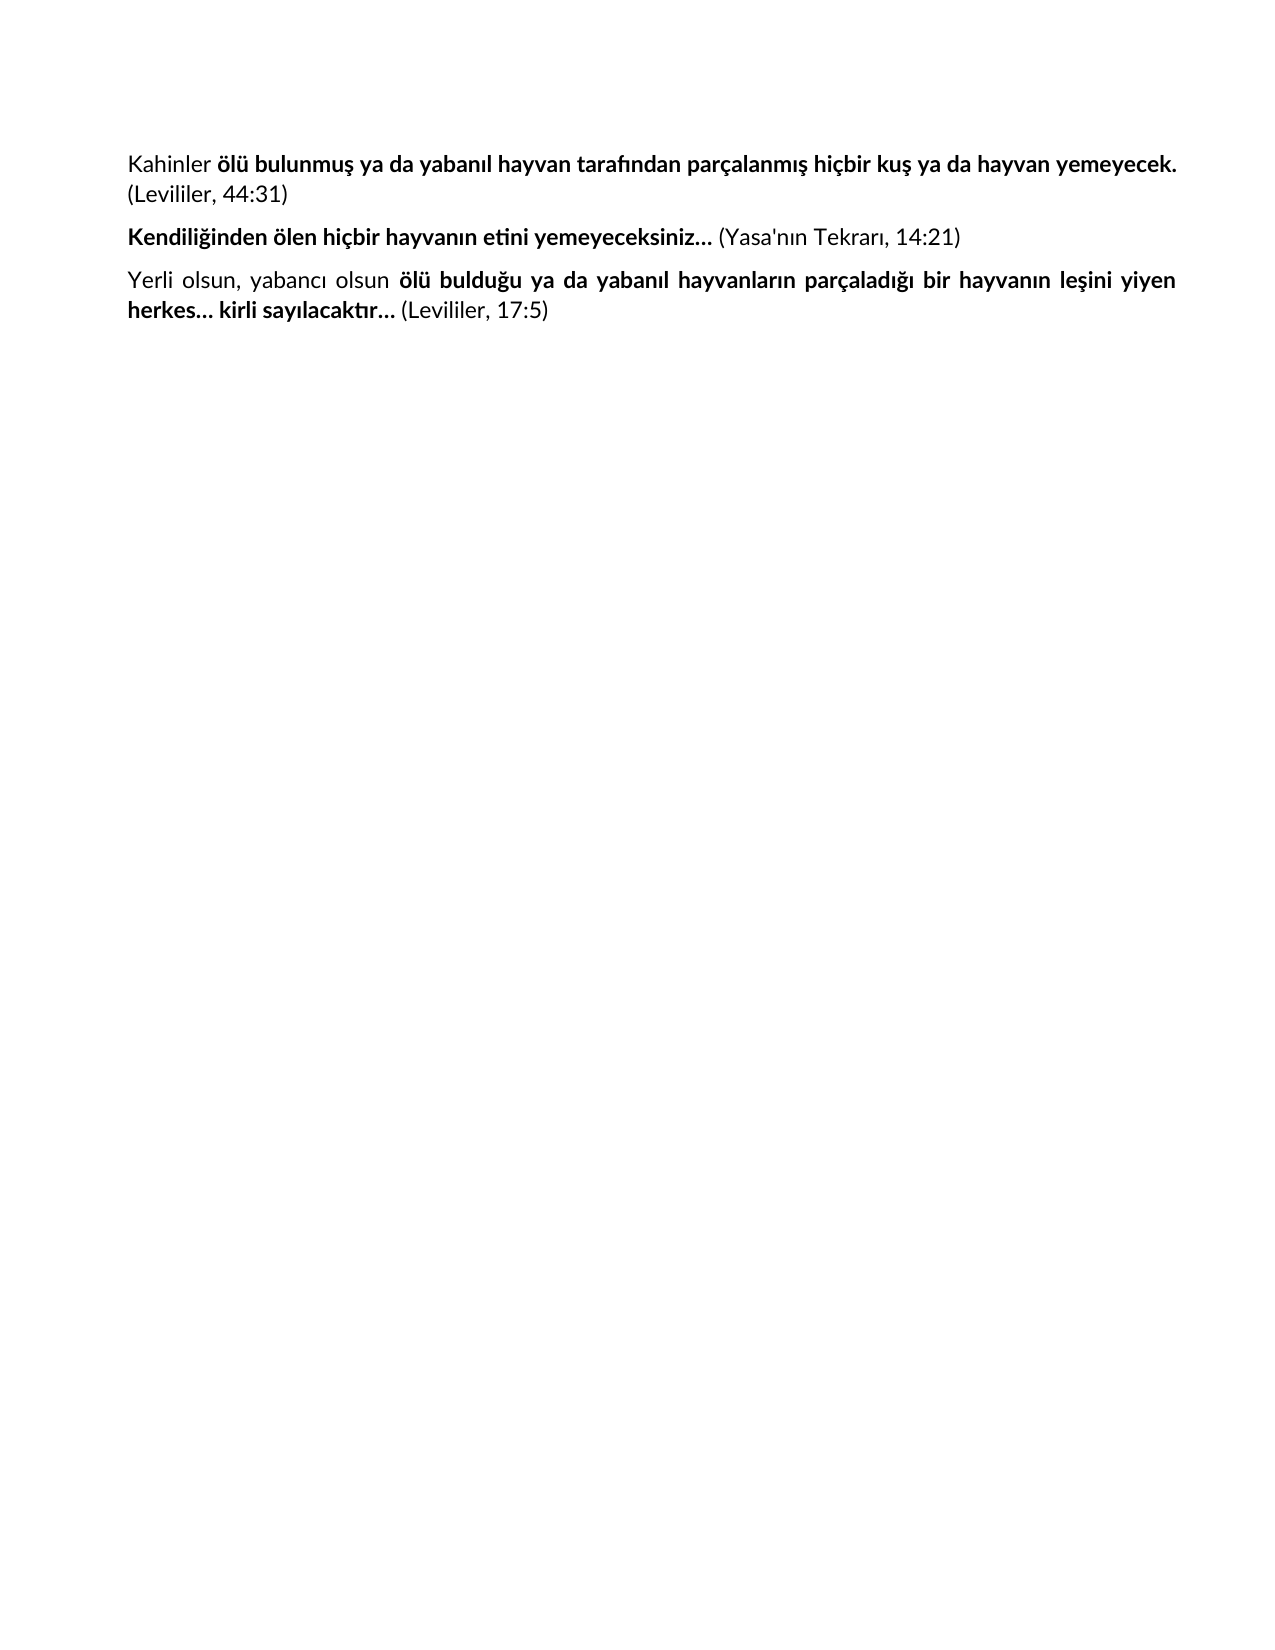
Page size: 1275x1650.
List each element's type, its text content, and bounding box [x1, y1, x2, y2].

text Kendiliğinden ölen hiçbir hayvanın etini yemeyeceksiniz… (Yasa'nın Tekrarı, 14:21) [127, 223, 1177, 250]
text Kahinler ölü bulunmuş ya da yabanıl hayvan tarafından parçalanmış hiçbir kuş ya da hayvan yemeyecek. (Levililer, 44:31) [127, 150, 1177, 208]
text Yerli olsun, yabancı olsun ölü bulduğu ya da yabanıl hayvanların parçaladığı bir hayvanın leşini yiyen herkes… kirli sayılacaktır… (Levililer, 17:5) [127, 266, 1177, 323]
